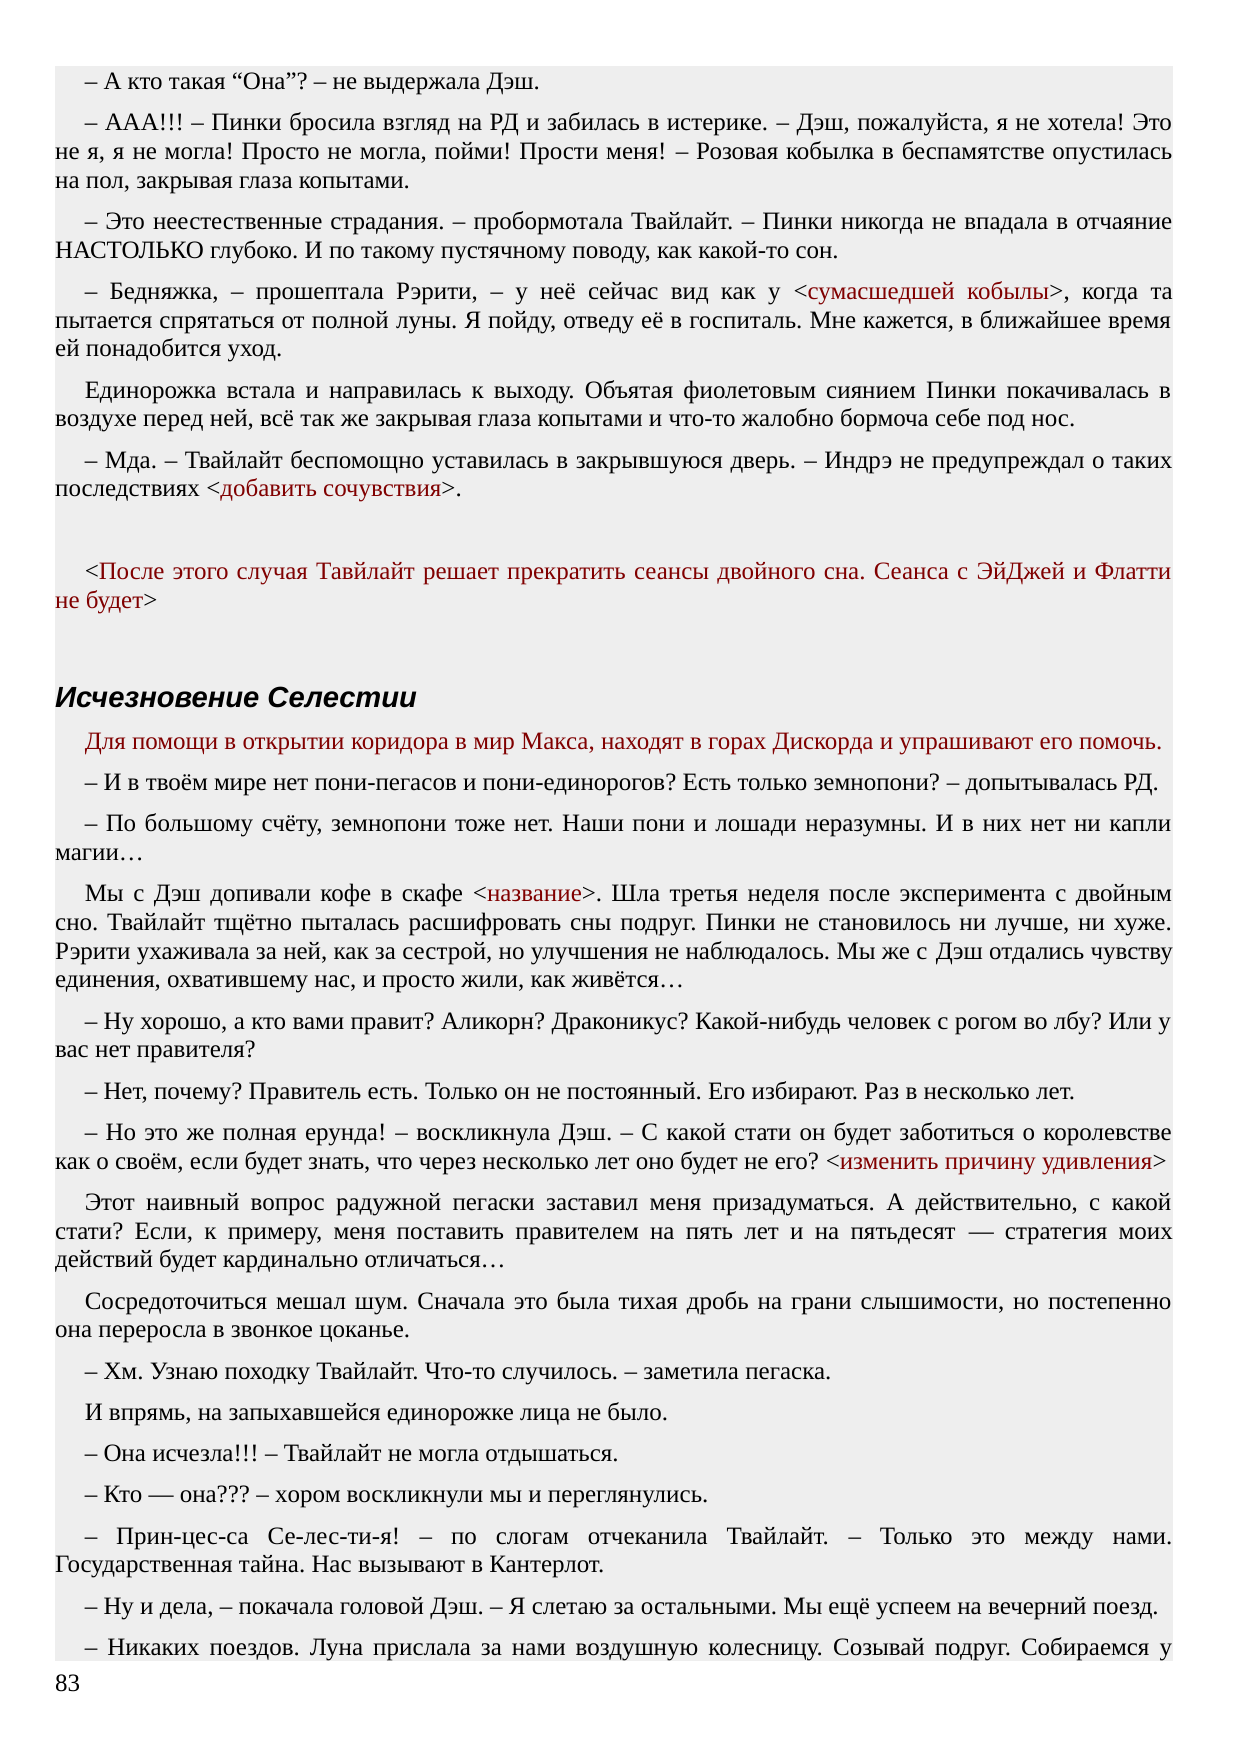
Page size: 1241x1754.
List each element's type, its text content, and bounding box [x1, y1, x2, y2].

text – Бедняжка, – прошептала Рэрити, – у неё сейчас вид как у <сумасшедшей кобылы>, когда та пытается спрятаться от полной луны. Я пойду, отведу её в госпиталь. Мне кажется, в ближайшее время ей понадобится уход. [55, 276, 1173, 362]
text – Это неестественные страдания. – пробормотала Твайлайт. – Пинки никогда не впадала в отчаяние НАСТОЛЬКО глубоко. И по такому пустячному поводу, как какой-то сон. [55, 206, 1173, 263]
text – А кто такая “Она”? – не выдержала Дэш. [55, 66, 1173, 95]
text Этот наивный вопрос радужной пегаски заставил меня призадуматься. А действительно, с какой стати? Если, к примеру, меня поставить правителем на пять лет и на пятьдесят — стратегия моих действий будет кардинально отличаться… [55, 1187, 1173, 1273]
text Мы с Дэш допивали кофе в cкафе <название>. Шла третья неделя после эксперимента с двойным сно. Твайлайт тщётно пыталась расшифровать сны подруг. Пинки не становилось ни лучше, ни хуже. Рэрити ухаживала за ней, как за сестрой, но улучшения не наблюдалось. Мы же с Дэш отдались чувству единения, охватившему нас, и просто жили, как живётся… [55, 878, 1173, 993]
text – И в твоём мире нет пони-пегасов и пони-единорогов? Есть только земнопони? – допытывалась РД. [55, 767, 1173, 796]
text – Ну хорошо, а кто вами правит? Аликорн? Драконикус? Какой-нибудь человек с рогом во лбу? Или у вас нет правителя? [55, 1006, 1173, 1063]
text Для помощи в открытии коридора в мир Макса, находят в горах Дискорда и упрашивают его помочь. [55, 726, 1173, 754]
text – Она исчезла!!! – Твайлайт не могла отдышаться. [55, 1438, 1173, 1467]
text – Нет, почему? Правитель есть. Только он не постоянный. Его избирают. Раз в несколько лет. [55, 1076, 1173, 1104]
text – Но это же полная ерунда! – воскликнула Дэш. – С какой стати он будет заботиться о королевстве как о своём, если будет знать, что через несколько лет оно будет не его? <изменить причину удивления> [55, 1117, 1173, 1174]
subtitle Исчезновение Селестии [55, 680, 1173, 713]
text И впрямь, на запыхавшейся единорожке лица не было. [55, 1397, 1173, 1426]
text Сосредоточиться мешал шум. Сначала это была тихая дробь на грани слышимости, но постепенно она переросла в звонкое цоканье. [55, 1286, 1173, 1343]
text <После этого случая Тавйлайт решает прекратить сеансы двойного сна. Сеанса с ЭйДжей и Флатти не будет> [55, 556, 1173, 613]
text – Никаких поездов. Луна прислала за нами воздушную колесницу. Созывай подруг. Собираемся у [55, 1632, 1173, 1661]
text – Хм. Узнаю походку Твайлайт. Что-то случилось. – заметила пегаска. [55, 1356, 1173, 1384]
text – По большому счёту, земнопони тоже нет. Наши пони и лошади неразумны. И в них нет ни капли магии… [55, 808, 1173, 866]
text – Прин-цес-са Се-лес-ти-я! – по слогам отчеканила Твайлайт. – Только это между нами. Государственная тайна. Нас вызывают в Кантерлот. [55, 1521, 1173, 1578]
text – Мда. – Твайлайт беспомощно уставилась в закрывшуюся дверь. – Индрэ не предупреждал о таких последствиях <добавить сочувствия>. [55, 445, 1173, 502]
text Единорожка встала и направилась к выходу. Объятая фиолетовым сиянием Пинки покачивалась в воздухе перед ней, всё так же закрывая глаза копытами и что-то жалобно бормоча себе под нос. [55, 375, 1173, 432]
text – ААА!!! – Пинки бросила взгляд на РД и забилась в истерике. – Дэш, пожалуйста, я не хотела! Это не я, я не могла! Просто не могла, пойми! Прости меня! – Розовая кобылка в беспамятстве опустилась на пол, закрывая глаза копытами. [55, 107, 1173, 193]
text – Кто — она??? – хором воскликнули мы и переглянулись. [55, 1479, 1173, 1508]
text – Ну и дела, – покачала головой Дэш. – Я слетаю за остальными. Мы ещё успеем на вечерний поезд. [55, 1591, 1173, 1619]
